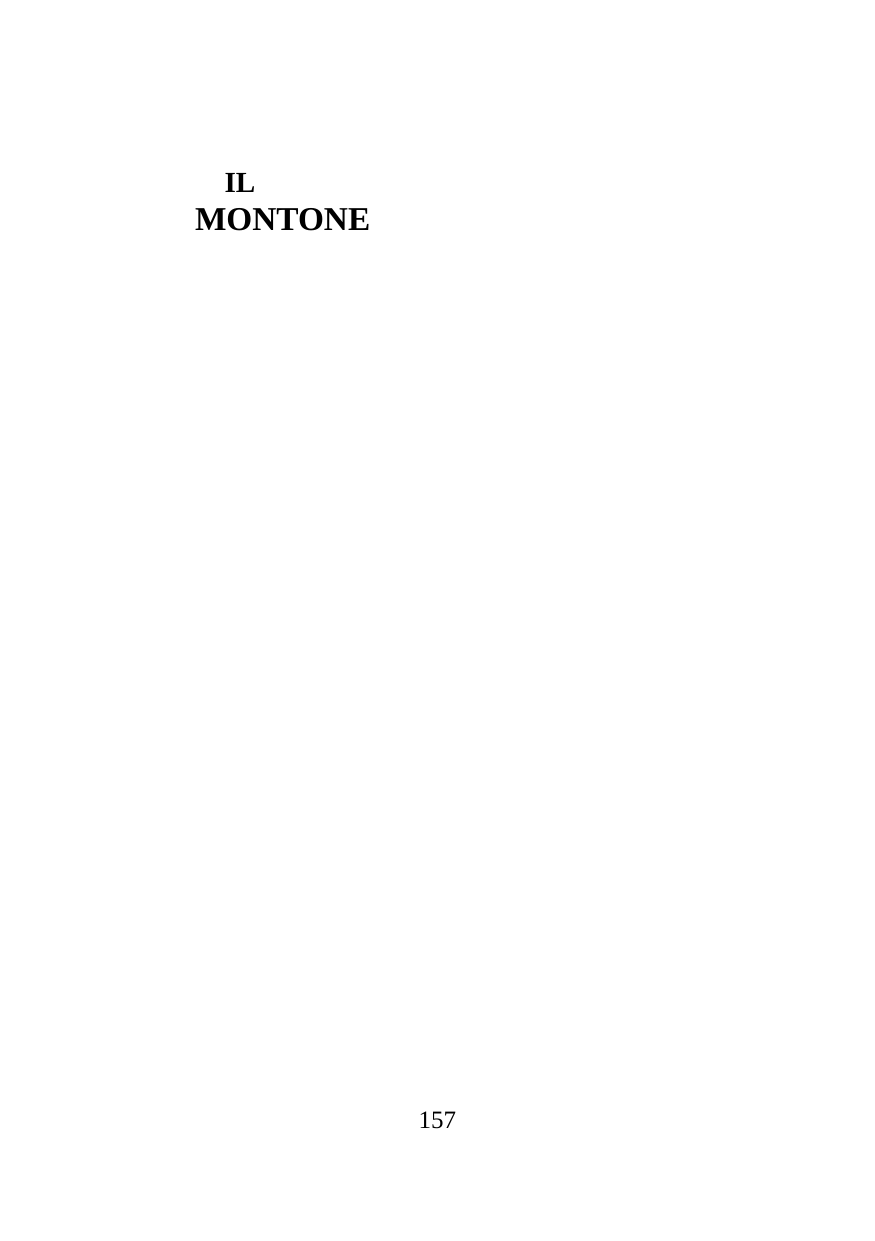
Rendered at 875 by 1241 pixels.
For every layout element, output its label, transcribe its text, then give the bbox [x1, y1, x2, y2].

subtitle IL MONTONE [195, 165, 768, 237]
